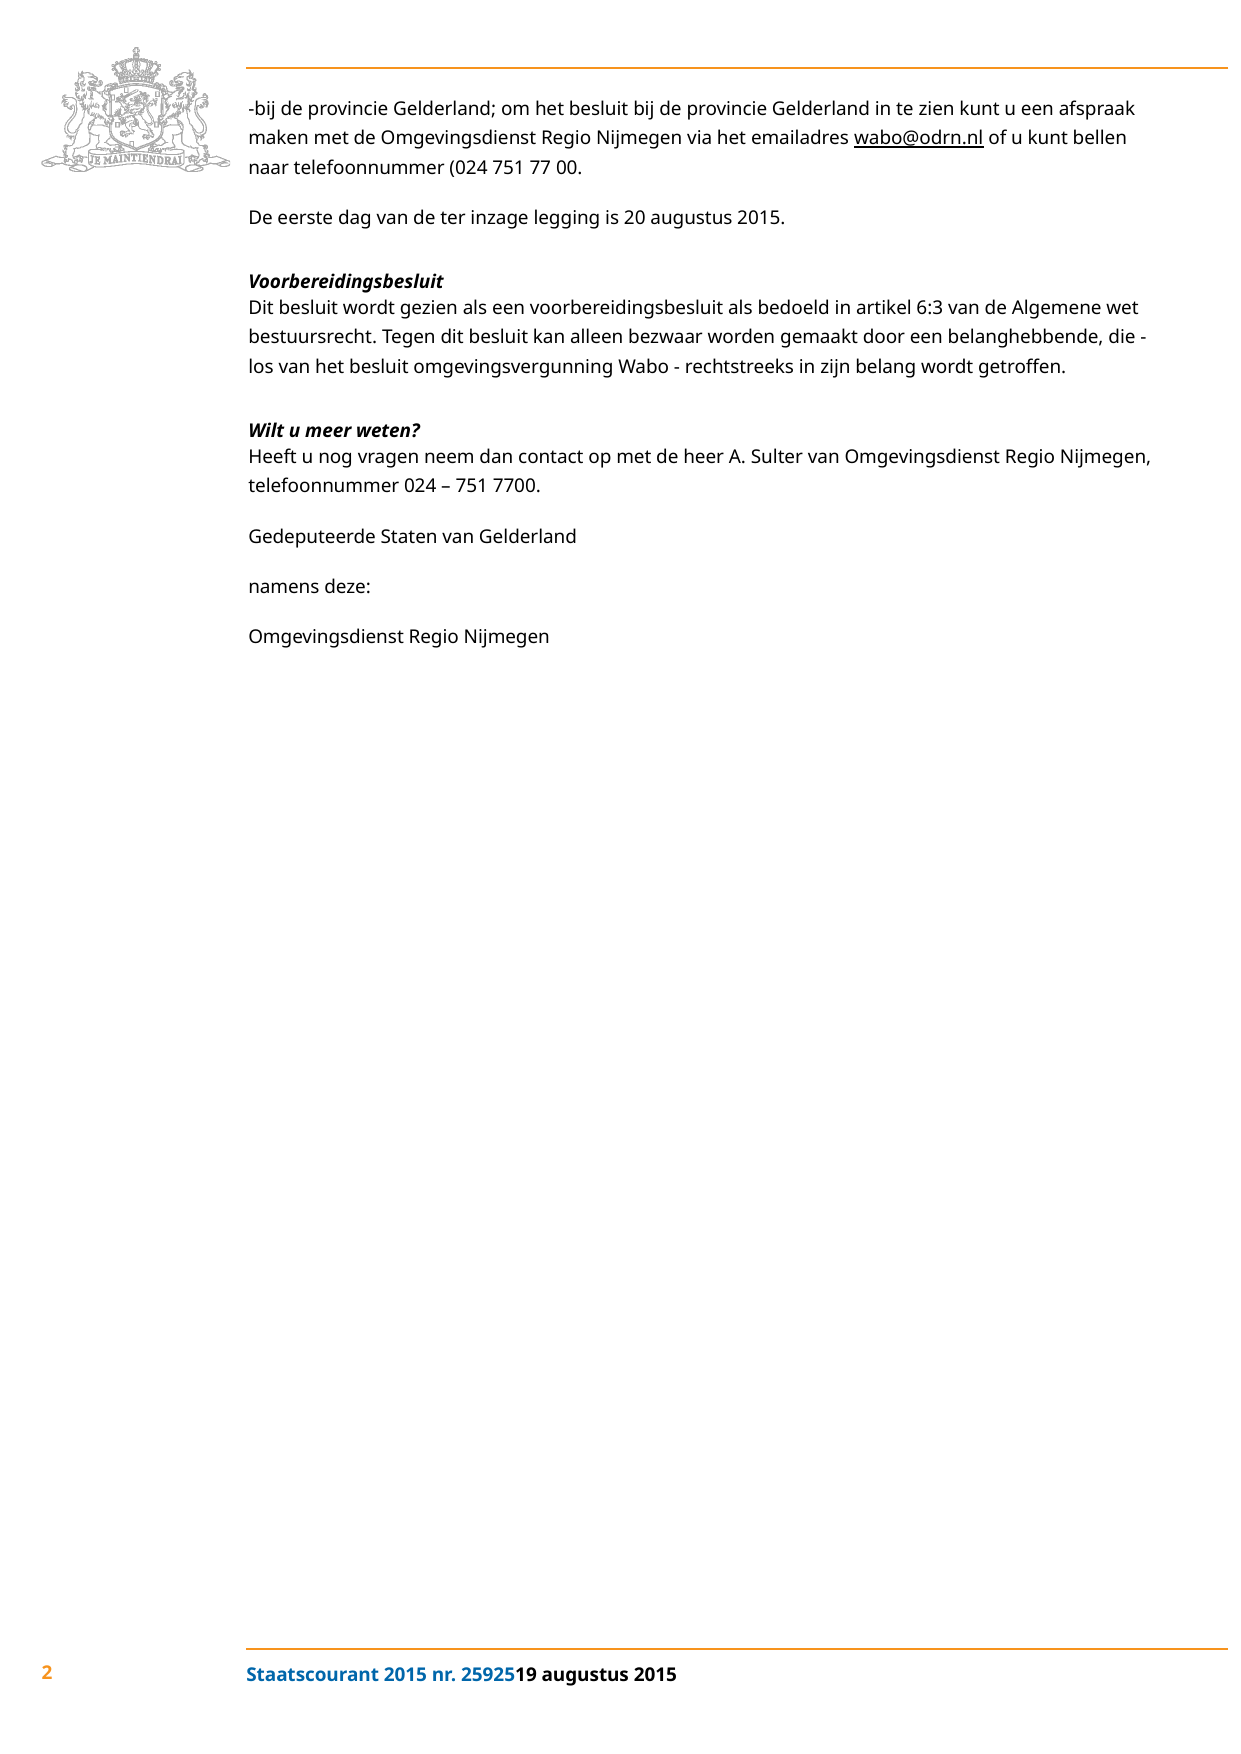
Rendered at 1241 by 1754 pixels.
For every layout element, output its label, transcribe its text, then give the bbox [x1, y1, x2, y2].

text Omgevingsdienst Regio Nijmegen [248, 624, 1152, 649]
text -bij de provincie Gelderland; om het besluit bij de provincie Gelderland in te zien kunt u een afspraak maken met de Omgevingsdienst Regio Nijmegen via het emailadres wabo@odrn.nl of u kunt bellen naar telefoonnummer (024 751 77 00. [248, 95, 1152, 180]
text Heeft u nog vragen neem dan contact op met de heer A. Sulter van Omgevingsdienst Regio Nijmegen, telefoonnummer 024 – 751 7700. [248, 443, 1152, 498]
text Dit besluit wordt gezien als een voorbereidingsbesluit als bedoeld in artikel 6:3 van de Algemene wet bestuursrecht. Tegen dit besluit kan alleen bezwaar worden gemaakt door een belanghebbende, die - los van het besluit omgevingsvergunning Wabo - rechtstreeks in zijn belang wordt getroffen. [248, 294, 1152, 379]
text namens deze: [248, 573, 1152, 599]
picture [41, 47, 231, 172]
text De eerste dag van de ter inzage legging is 20 augustus 2015. [248, 204, 1152, 230]
text Wilt u meer weten? [248, 417, 1152, 443]
text Voorbereidingsbesluit [248, 268, 1152, 294]
text Gedeputeerde Staten van Gelderland [248, 523, 1152, 549]
